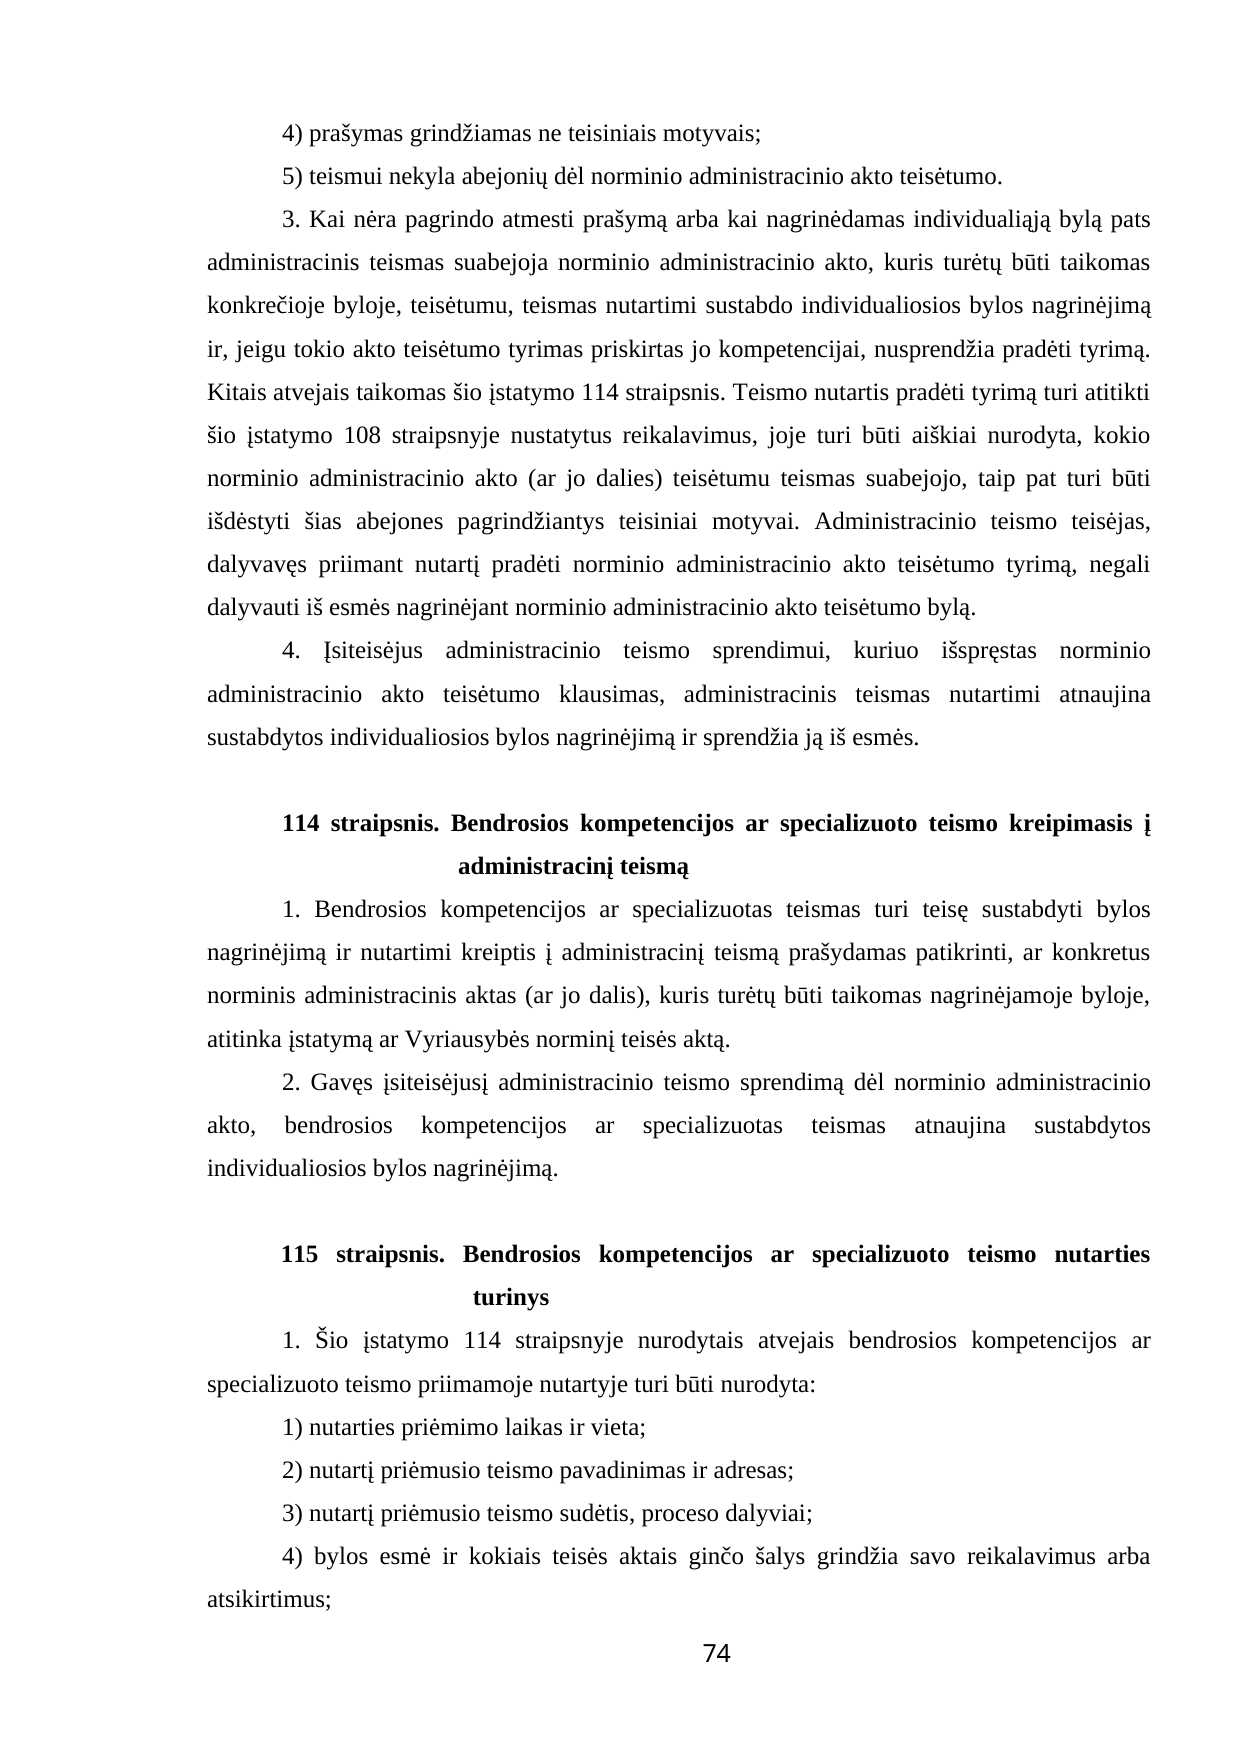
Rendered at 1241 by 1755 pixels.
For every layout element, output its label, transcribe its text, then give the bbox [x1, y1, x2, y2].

text 4) prašymas grindžiamas ne teisiniais motyvais; [207, 118, 1152, 147]
text 115 straipsnis. Bendrosios kompetencijos ar specializuoto teismo nutarties turinys [281, 1239, 1152, 1311]
text 1) nutarties priėmimo laikas ir vieta; [207, 1412, 1152, 1441]
text 2) nutartį priėmusio teismo pavadinimas ir adresas; [207, 1455, 1152, 1484]
text 3) nutartį priėmusio teismo sudėtis, proceso dalyviai; [207, 1498, 1152, 1527]
text 4) bylos esmė ir kokiais teisės aktais ginčo šalys grindžia savo reikalavimus arba atsikirtimus; [207, 1541, 1152, 1613]
text 4. Įsiteisėjus administracinio teismo sprendimui, kuriuo išspręstas norminio administracinio akto teisėtumo klausimas, administracinis teismas nutartimi atnaujina sustabdytos individualiosios bylos nagrinėjimą ir sprendžia ją iš esmės. [207, 636, 1152, 751]
text 114 straipsnis. Bendrosios kompetencijos ar specializuoto teismo kreipimasis į administracinį teismą [282, 808, 1152, 880]
text 3. Kai nėra pagrindo atmesti prašymą arba kai nagrinėdamas individualiąją bylą pats administracinis teismas suabejoja norminio administracinio akto, kuris turėtų būti taikomas konkrečioje byloje, teisėtumu, teismas nutartimi sustabdo individualiosios bylos nagrinėjimą ir, jeigu tokio akto teisėtumo tyrimas priskirtas jo kompetencijai, nusprendžia pradėti tyrimą. Kitais atvejais taikomas šio įstatymo 114 straipsnis. Teismo nutartis pradėti tyrimą turi atitikti šio įstatymo 108 straipsnyje nustatytus reikalavimus, joje turi būti aiškiai nurodyta, kokio norminio administracinio akto (ar jo dalies) teisėtumu teismas suabejojo, taip pat turi būti išdėstyti šias abejones pagrindžiantys teisiniai motyvai. Administracinio teismo teisėjas, dalyvavęs priimant nutartį pradėti norminio administracinio akto teisėtumo tyrimą, negali dalyvauti iš esmės nagrinėjant norminio administracinio akto teisėtumo bylą. [207, 204, 1152, 621]
text 1. Šio įstatymo 114 straipsnyje nurodytais atvejais bendrosios kompetencijos ar specializuoto teismo priimamoje nutartyje turi būti nurodyta: [207, 1326, 1152, 1397]
text 5) teismui nekyla abejonių dėl norminio administracinio akto teisėtumo. [207, 161, 1152, 190]
text 2. Gavęs įsiteisėjusį administracinio teismo sprendimą dėl norminio administracinio akto, bendrosios kompetencijos ar specializuotas teismas atnaujina sustabdytos individualiosios bylos nagrinėjimą. [207, 1067, 1152, 1182]
text 1. Bendrosios kompetencijos ar specializuotas teismas turi teisę sustabdyti bylos nagrinėjimą ir nutartimi kreiptis į administracinį teismą prašydamas patikrinti, ar konkretus norminis administracinis aktas (ar jo dalis), kuris turėtų būti taikomas nagrinėjamoje byloje, atitinka įstatymą ar Vyriausybės norminį teisės aktą. [207, 894, 1152, 1052]
